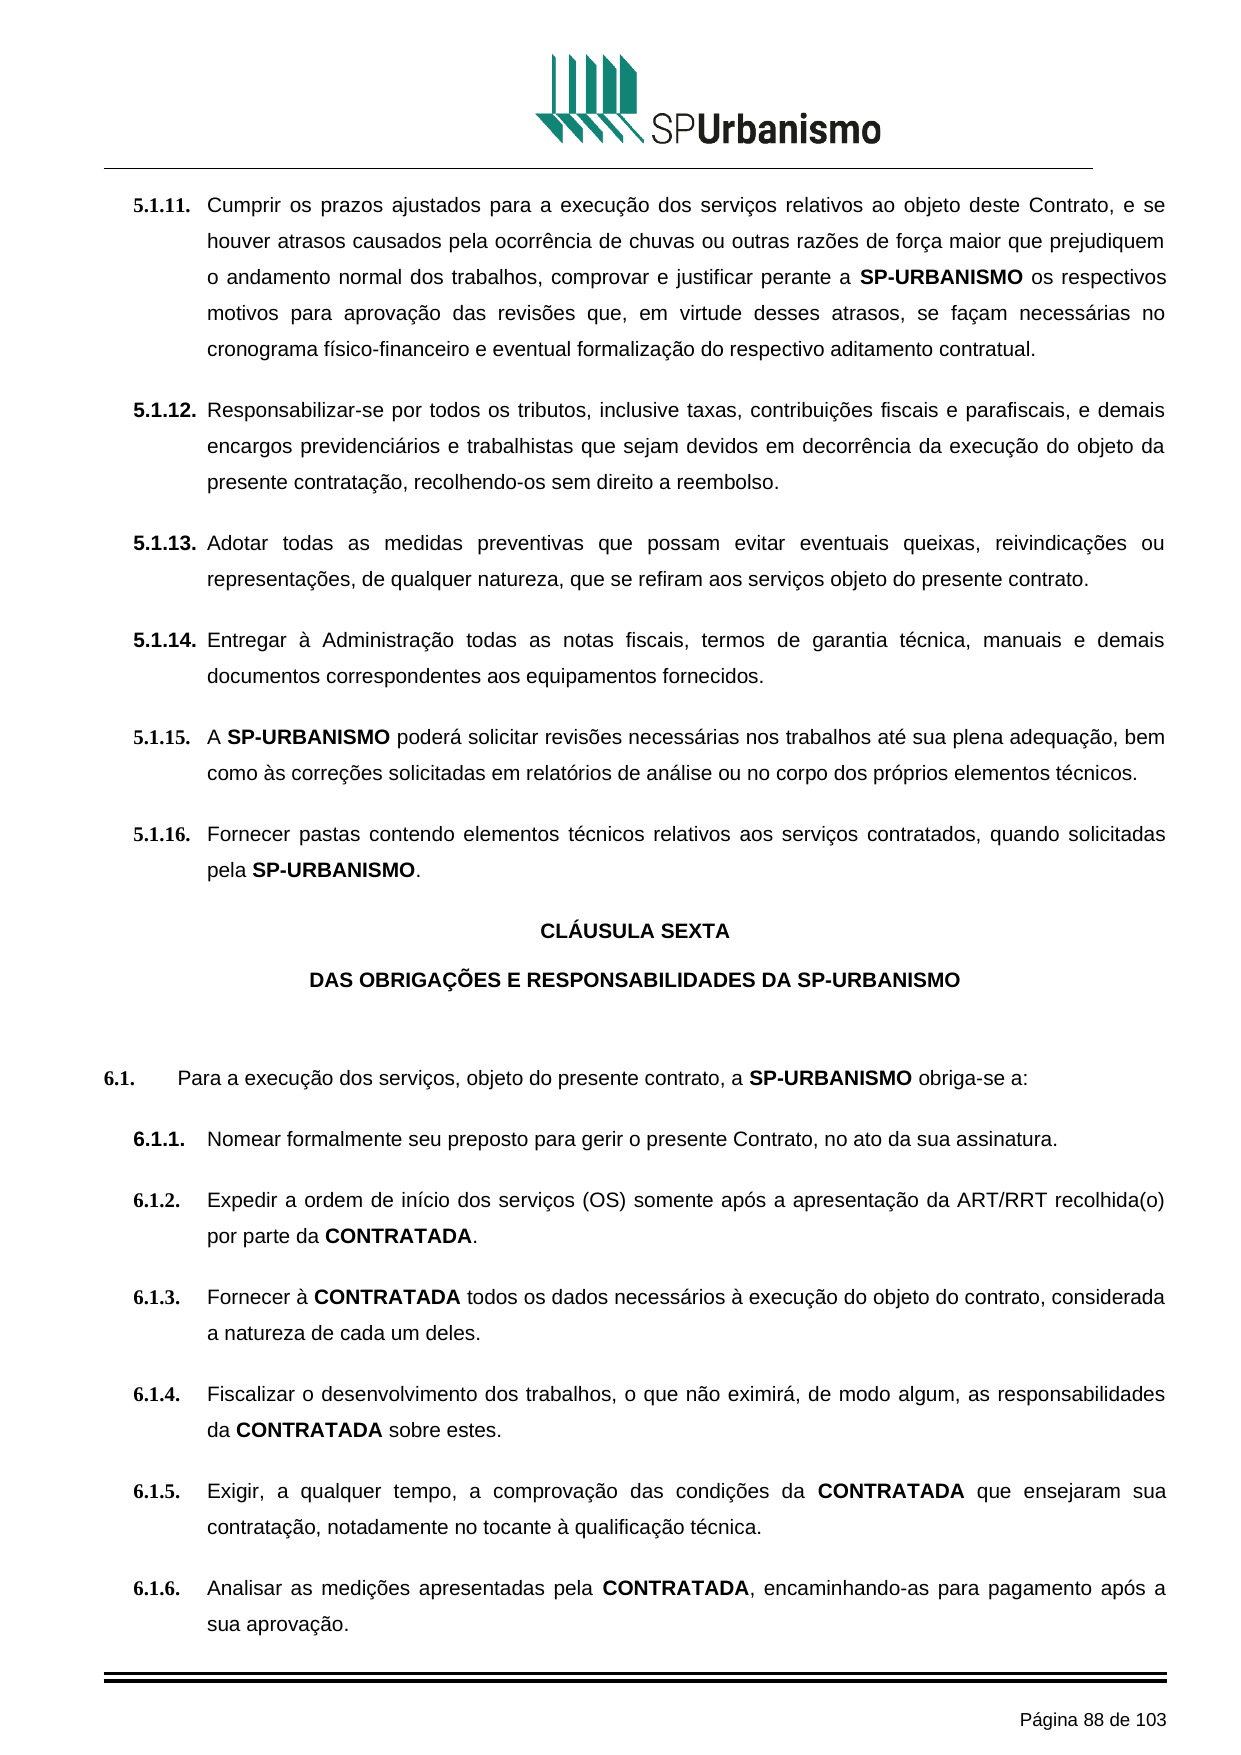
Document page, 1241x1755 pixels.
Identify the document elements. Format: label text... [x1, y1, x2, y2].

list Expedir a ordem de início dos serviços (OS) somente após a apresentação da ART/RRT recolhida(o) por parte da CONTRATADA. [133, 1188, 1167, 1248]
text CLÁUSULA SEXTA [103, 919, 1167, 943]
list Fornecer pastas contendo elementos técnicos relativos aos serviços contratados, quando solicitadas pela SP-URBANISMO. [133, 822, 1167, 882]
text DAS OBRIGAÇÕES E RESPONSABILIDADES DA SP-URBANISMO [103, 968, 1167, 992]
list Analisar as medições apresentadas pela CONTRATADA, encaminhando-as para pagamento após a sua aprovação. [133, 1576, 1167, 1636]
list Fiscalizar o desenvolvimento dos trabalhos, o que não eximirá, de modo algum, as responsabilidades da CONTRATADA sobre estes. [133, 1382, 1167, 1442]
list Cumprir os prazos ajustados para a execução dos serviços relativos ao objeto deste Contrato, e se houver atrasos causados pela ocorrência de chuvas ou outras razões de força maior que prejudiquem o andamento normal dos trabalhos, comprovar e justificar perante a SP-URBANISMO os respectivos motivos para aprovação das revisões que, em virtude desses atrasos, se façam necessárias no cronograma físico-financeiro e eventual formalização do respectivo aditamento contratual. [133, 193, 1167, 361]
list Adotar todas as medidas preventivas que possam evitar eventuais queixas, reivindicações ou representações, de qualquer natureza, que se refiram aos serviços objeto do presente contrato. [133, 531, 1167, 591]
list Responsabilizar-se por todos os tributos, inclusive taxas, contribuições fiscais e parafiscais, e demais encargos previdenciários e trabalhistas que sejam devidos em decorrência da execução do objeto da presente contratação, recolhendo-os sem direito a reembolso. [133, 398, 1167, 494]
list Para a execução dos serviços, objeto do presente contrato, a SP-URBANISMO obriga-se a: [103, 1066, 1167, 1090]
list Nomear formalmente seu preposto para gerir o presente Contrato, no ato da sua assinatura. [133, 1127, 1167, 1151]
list A SP-URBANISMO poderá solicitar revisões necessárias nos trabalhos até sua plena adequação, bem como às correções solicitadas em relatórios de análise ou no corpo dos próprios elementos técnicos. [133, 724, 1167, 785]
list Exigir, a qualquer tempo, a comprovação das condições da CONTRATADA que ensejaram sua contratação, notadamente no tocante à qualificação técnica. [133, 1479, 1167, 1539]
list Entregar à Administração todas as notas fiscais, termos de garantia técnica, manuais e demais documentos correspondentes aos equipamentos fornecidos. [133, 628, 1167, 688]
list Fornecer à CONTRATADA todos os dados necessários à execução do objeto do contrato, considerada a natureza de cada um deles. [133, 1285, 1167, 1345]
